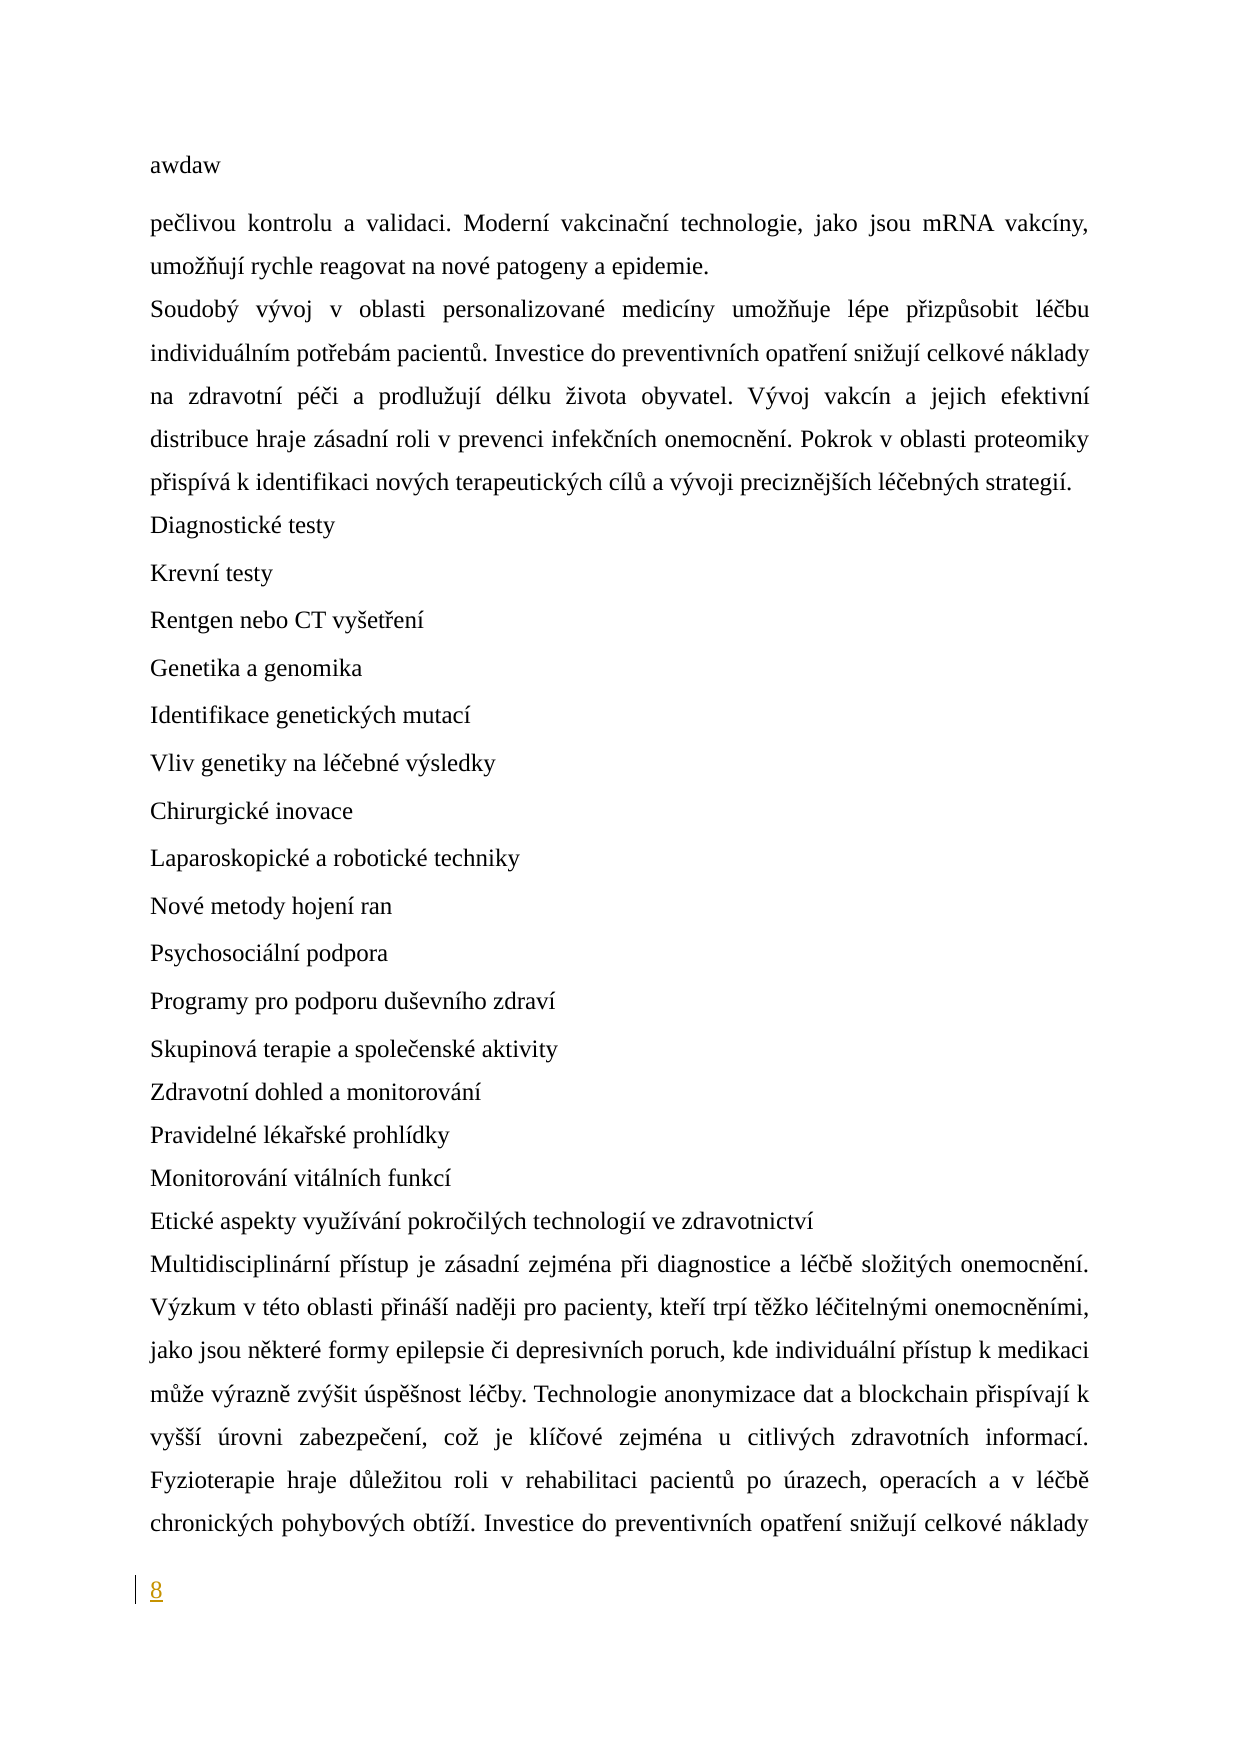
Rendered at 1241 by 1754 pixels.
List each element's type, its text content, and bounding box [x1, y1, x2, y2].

text Zdravotní dohled a monitorování [150, 1077, 1090, 1106]
text Identifikace genetických mutací [150, 701, 1090, 729]
text Psychosociální podpora [150, 938, 1090, 967]
text Nové metody hojení ran [150, 891, 1090, 920]
text Soudobý vývoj v oblasti personalizované medicíny umožňuje lépe přizpůsobit léčbu individuálním potřebám pacientů. Investice do preventivních opatření snižují celkové náklady na zdravotní péči a prodlužují délku života obyvatel. Vývoj vakcín a jejich efektivní distribuce hraje zásadní roli v prevenci infekčních onemocnění. Pokrok v oblasti proteomiky přispívá k identifikaci nových terapeutických cílů a vývoji preciznějších léčebných strategií. [150, 294, 1090, 496]
text Pravidelné lékařské prohlídky [150, 1120, 1090, 1149]
text Genetika a genomika [150, 653, 1090, 682]
text Monitorování vitálních funkcí [150, 1163, 1090, 1192]
text Vliv genetiky na léčebné výsledky [150, 748, 1090, 777]
text Etické aspekty využívání pokročilých technologií ve zdravotnictví [150, 1206, 1090, 1235]
text Chirurgické inovace [150, 796, 1090, 824]
text Diagnostické testy [150, 510, 1090, 539]
text Multidisciplinární přístup je zásadní zejména při diagnostice a léčbě složitých onemocnění. Výzkum v této oblasti přináší naději pro pacienty, kteří trpí těžko léčitelnými onemocněními, jako jsou některé formy epilepsie či depresivních poruch, kde individuální přístup k medikaci může výrazně zvýšit úspěšnost léčby. Technologie anonymizace dat a blockchain přispívají k vyšší úrovni zabezpečení, což je klíčové zejména u citlivých zdravotních informací. Fyzioterapie hraje důležitou roli v rehabilitaci pacientů po úrazech, operacích a v léčbě chronických pohybových obtíží. Investice do preventivních opatření snižují celkové náklady [150, 1249, 1090, 1537]
text Rentgen nebo CT vyšetření [150, 605, 1090, 634]
text Skupinová terapie a společenské aktivity [150, 1034, 1090, 1062]
text Laparoskopické a robotické techniky [150, 843, 1090, 872]
text Krevní testy [150, 558, 1090, 586]
text Programy pro podporu duševního zdraví [150, 986, 1090, 1015]
text pečlivou kontrolu a validaci. Moderní vakcinační technologie, jako jsou mRNA vakcíny, umožňují rychle reagovat na nové patogeny a epidemie. [150, 208, 1090, 280]
